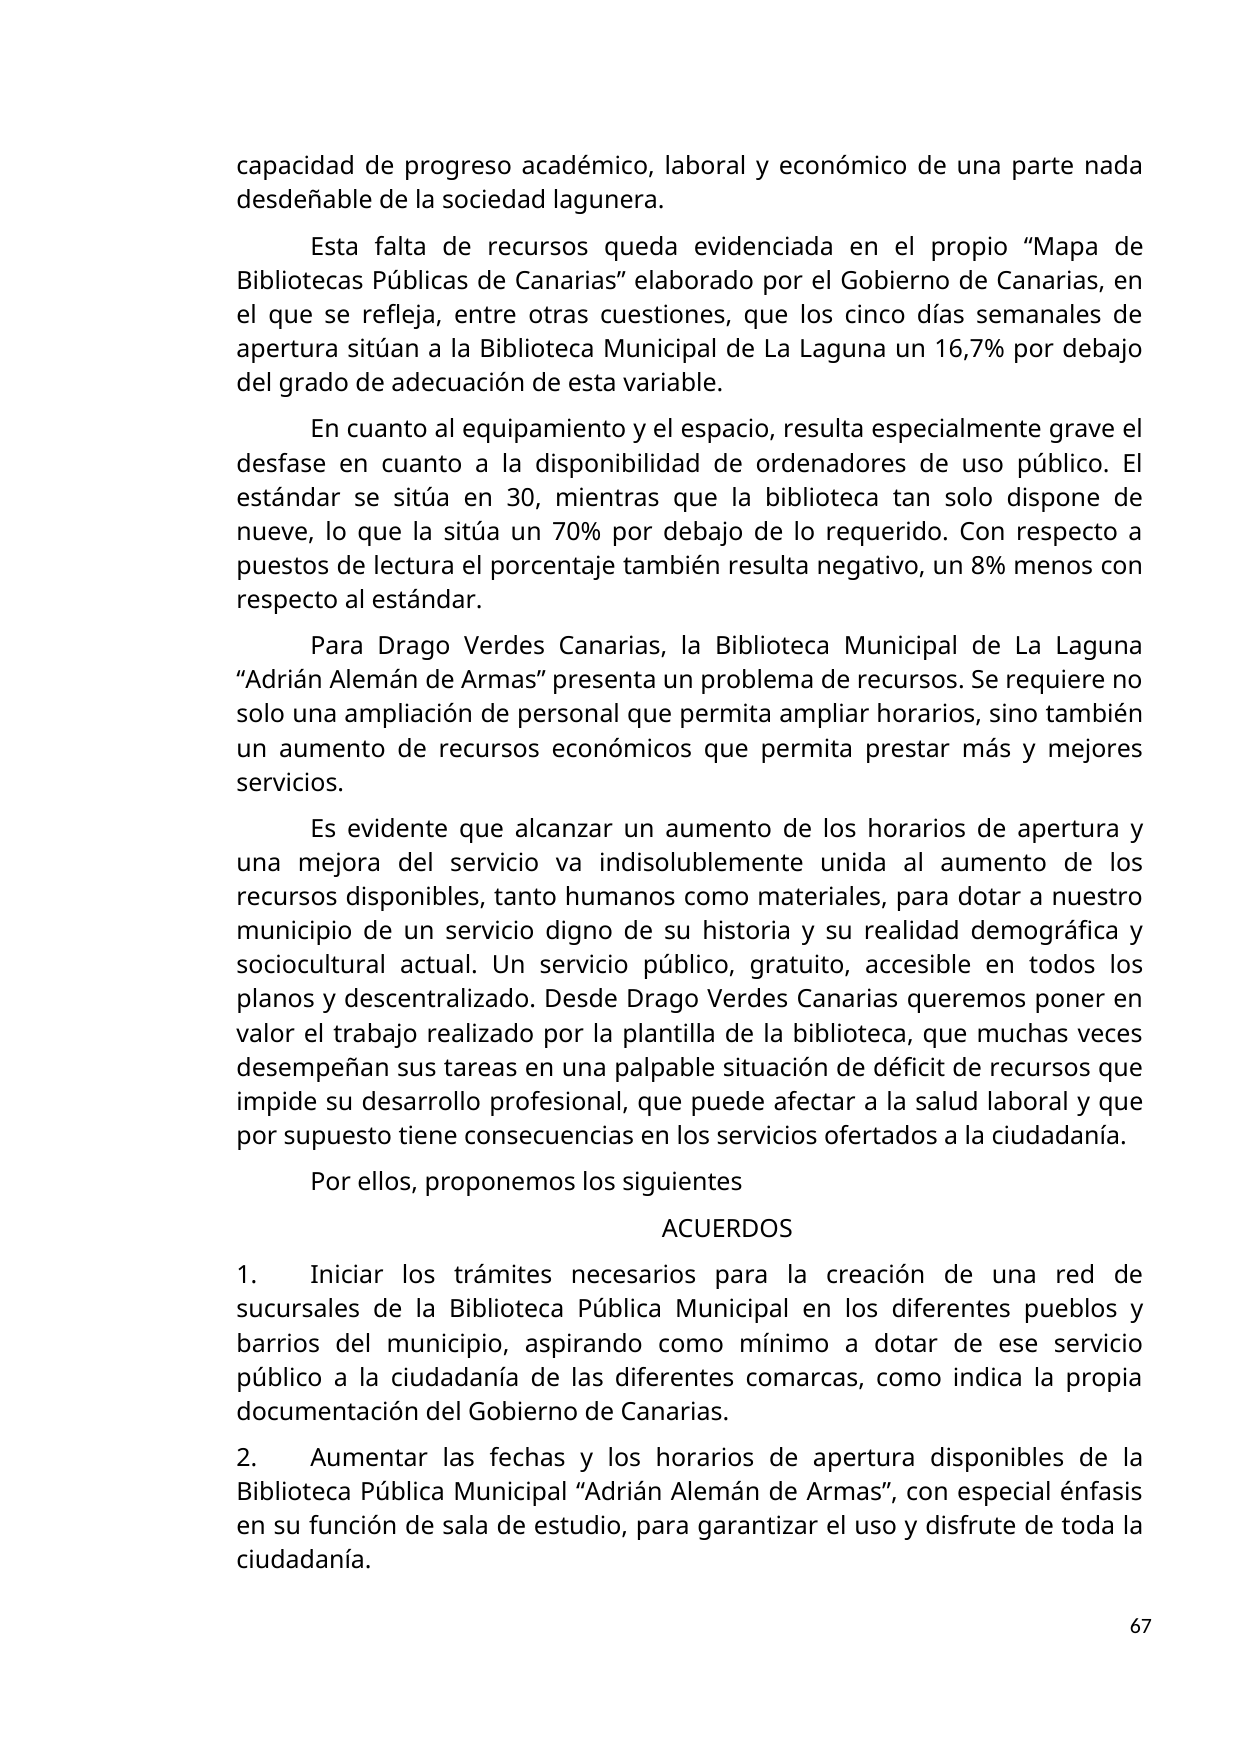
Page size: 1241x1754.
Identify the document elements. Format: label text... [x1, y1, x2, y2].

text Para Drago Verdes Canarias, la Biblioteca Municipal de La Laguna “Adrián Alemán de Armas” presenta un problema de recursos. Se requiere no solo una ampliación de personal que permita ampliar horarios, sino también un aumento de recursos económicos que permita prestar más y mejores servicios. [236, 628, 1144, 798]
text capacidad de progreso académico, laboral y económico de una parte nada desdeñable de la sociedad lagunera. [236, 148, 1144, 216]
list Aumentar las fechas y los horarios de apertura disponibles de la Biblioteca Pública Municipal “Adrián Alemán de Armas”, con especial énfasis en su función de sala de estudio, para garantizar el uso y disfrute de toda la ciudadanía. [236, 1440, 1144, 1576]
text Es evidente que alcanzar un aumento de los horarios de apertura y una mejora del servicio va indisolublemente unida al aumento de los recursos disponibles, tanto humanos como materiales, para dotar a nuestro municipio de un servicio digno de su historia y su realidad demográfica y sociocultural actual. Un servicio público, gratuito, accesible en todos los planos y descentralizado. Desde Drago Verdes Canarias queremos poner en valor el trabajo realizado por la plantilla de la biblioteca, que muchas veces desempeñan sus tareas en una palpable situación de déficit de recursos que impide su desarrollo profesional, que puede afectar a la salud laboral y que por supuesto tiene consecuencias en los servicios ofertados a la ciudadanía. [236, 811, 1144, 1151]
list Iniciar los trámites necesarios para la creación de una red de sucursales de la Biblioteca Pública Municipal en los diferentes pueblos y barrios del municipio, aspirando como mínimo a dotar de ese servicio público a la ciudadanía de las diferentes comarcas, como indica la propia documentación del Gobierno de Canarias. [236, 1257, 1144, 1427]
text ACUERDOS [236, 1211, 1144, 1244]
text Esta falta de recursos queda evidenciada en el propio “Mapa de Bibliotecas Públicas de Canarias” elaborado por el Gobierno de Canarias, en el que se refleja, entre otras cuestiones, que los cinco días semanales de apertura sitúan a la Biblioteca Municipal de La Laguna un 16,7% por debajo del grado de adecuación de esta variable. [236, 228, 1144, 399]
text Por ellos, proponemos los siguientes [236, 1164, 1144, 1198]
text En cuanto al equipamiento y el espacio, resulta especialmente grave el desfase en cuanto a la disponibilidad de ordenadores de uso público. El estándar se sitúa en 30, mientras que la biblioteca tan solo dispone de nueve, lo que la sitúa un 70% por debajo de lo requerido. Con respecto a puestos de lectura el porcentaje también resulta negativo, un 8% menos con respecto al estándar. [236, 411, 1144, 616]
